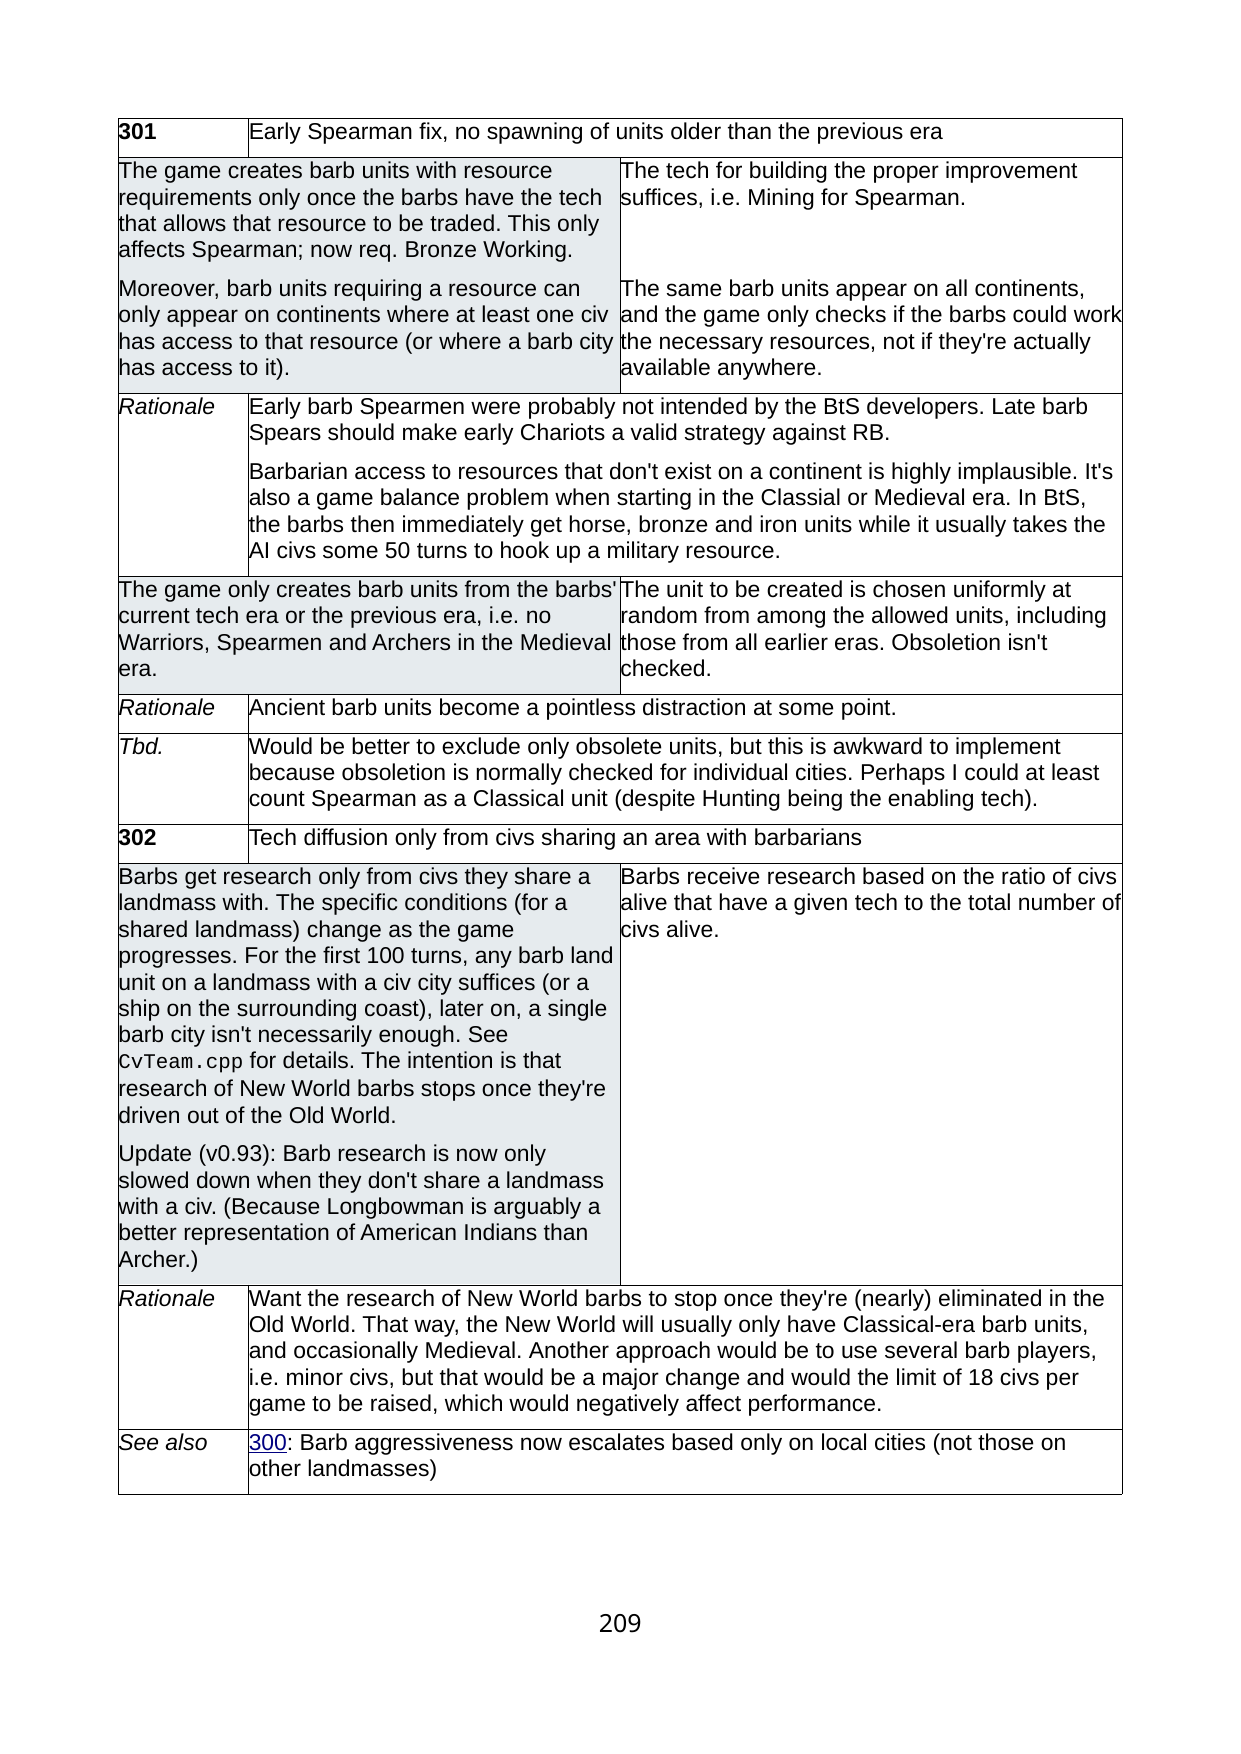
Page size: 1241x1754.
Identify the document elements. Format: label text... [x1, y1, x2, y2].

table_cell Want the research of New World barbs to stop once they're (nearly) eliminated in the Old World. That way, the New World will usually only have Classical-era barb units, and occasionally Medieval. Another approach would be to use several barb players, i.e. minor civs, but that would be a major change and would the limit of 18 civs per game to be raised, which would negatively affect performance. [249, 1286, 1122, 1429]
table_cell 302 [119, 825, 248, 863]
table_cell Tbd. [119, 734, 248, 824]
table_cell Early barb Spearmen were probably not intended by the BtS developers. Late barb Spears should make early Chariots a valid strategy against RB. Barbarian access to resources that don't exist on a continent is highly implausible. It's also a game balance problem when starting in the Classial or Medieval era. In BtS, the barbs then immediately get horse, bronze and iron units while it usually takes the AI civs some 50 turns to hook up a military resource. [249, 394, 1122, 576]
table_cell Barbs receive research based on the ratio of civs alive that have a given tech to the total number of civs alive. [621, 864, 1122, 1284]
table_cell The tech for building the proper improvement suffices, i.e. Mining for Spearman. The same barb units appear on all continents, and the game only checks if the barbs could work the necessary resources, not if they're actually available anywhere. [621, 158, 1122, 393]
table_cell Would be better to exclude only obsolete units, but this is awkward to implement because obsoletion is normally checked for individual cities. Perhaps I could at least count Spearman as a Classical unit (despite Hunting being the enabling tech). [249, 734, 1122, 824]
table_cell Ancient barb units become a pointless distraction at some point. [249, 695, 1122, 732]
table_cell 300: Barb aggressiveness now escalates based only on local cities (not those on other landmasses) [249, 1430, 1122, 1494]
table_cell Barbs get research only from civs they share a landmass with. The specific conditions (for a shared landmass) change as the game progresses. For the first 100 turns, any barb land unit on a landmass with a civ city suffices (or a ship on the surrounding coast), later on, a single barb city isn't necessarily enough. See CvTeam.cpp for details. The intention is that research of New World barbs stops once they're driven out of the Old World. Update (v0.93): Barb research is now only slowed down when they don't share a landmass with a civ. (Because Longbowman is arguably a better representation of American Indians than Archer.) [119, 864, 620, 1284]
table_cell Rationale [119, 394, 248, 576]
table_cell Early Spearman fix, no spawning of units older than the previous era [249, 119, 1122, 157]
table_cell Rationale [119, 695, 248, 732]
table_cell Rationale [119, 1286, 248, 1429]
table_cell 301 [119, 119, 248, 157]
table_cell The game only creates barb units from the barbs' current tech era or the previous era, i.e. no Warriors, Spearmen and Archers in the Medieval era. [119, 577, 620, 694]
table_cell The unit to be created is chosen uniformly at random from among the allowed units, including those from all earlier eras. Obsoletion isn't checked. [621, 577, 1122, 694]
table_cell The game creates barb units with resource requirements only once the barbs have the tech that allows that resource to be traded. This only affects Spearman; now req. Bronze Working. Moreover, barb units requiring a resource can only appear on continents where at least one civ has access to that resource (or where a barb city has access to it). [119, 158, 620, 393]
table_cell See also [119, 1430, 248, 1494]
table_cell Tech diffusion only from civs sharing an area with barbarians [249, 825, 1122, 863]
